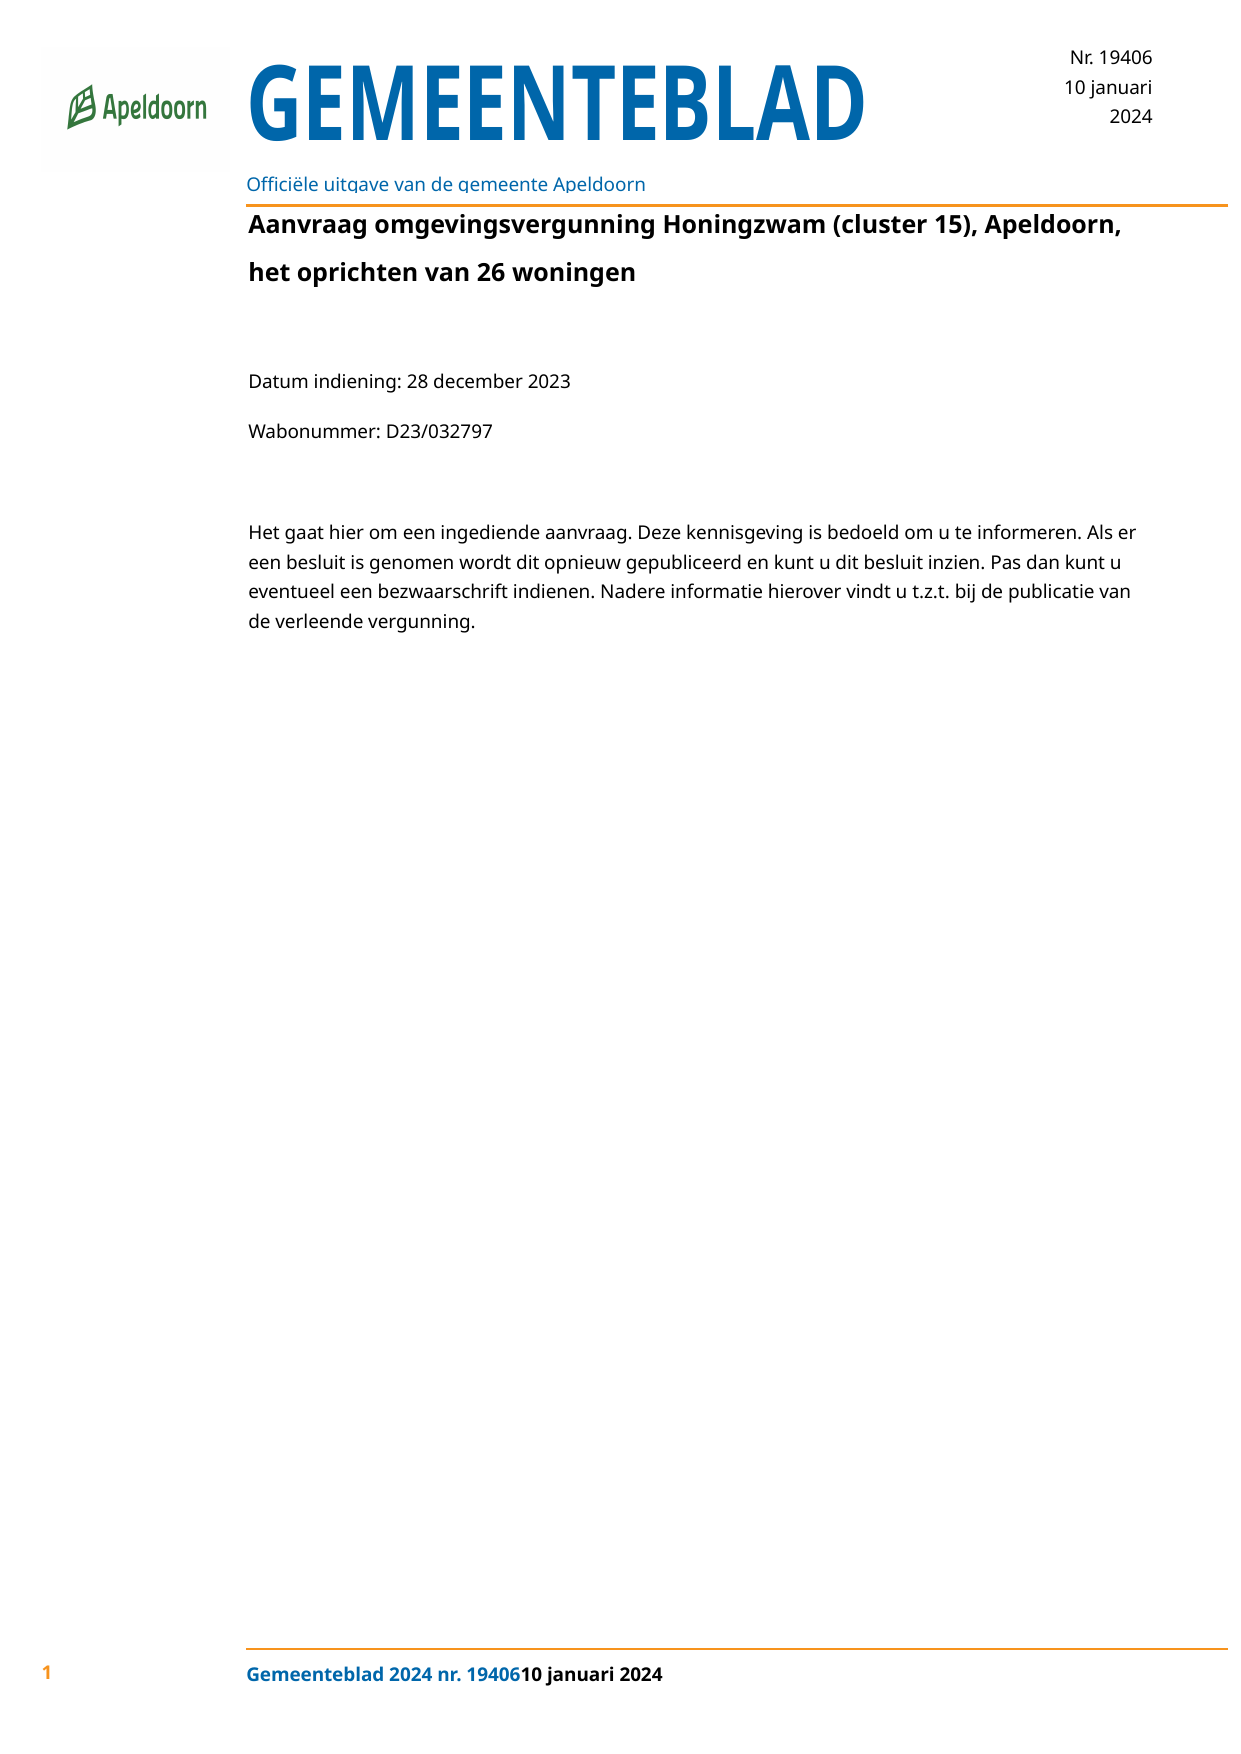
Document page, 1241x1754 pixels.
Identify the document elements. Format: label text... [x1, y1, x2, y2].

text Aanvraag omgevingsvergunning Honingzwam (cluster 15), Apeldoorn, het oprichten van 26 woningen [248, 207, 1152, 288]
text Het gaat hier om een ingediende aanvraag. Deze kennisgeving is bedoeld om u te informeren. Als er een besluit is genomen wordt dit opnieuw gepubliceerd en kunt u dit besluit inzien. Pas dan kunt u eventueel een bezwaarschrift indienen. Nadere informatie hierover vindt u t.z.t. bij de publicatie van de verleende vergunning. [248, 519, 1152, 634]
text Wabonummer: D23/032797 [248, 419, 1152, 444]
text Datum indiening: 28 december 2023 [248, 368, 1152, 394]
picture [41, 47, 231, 172]
